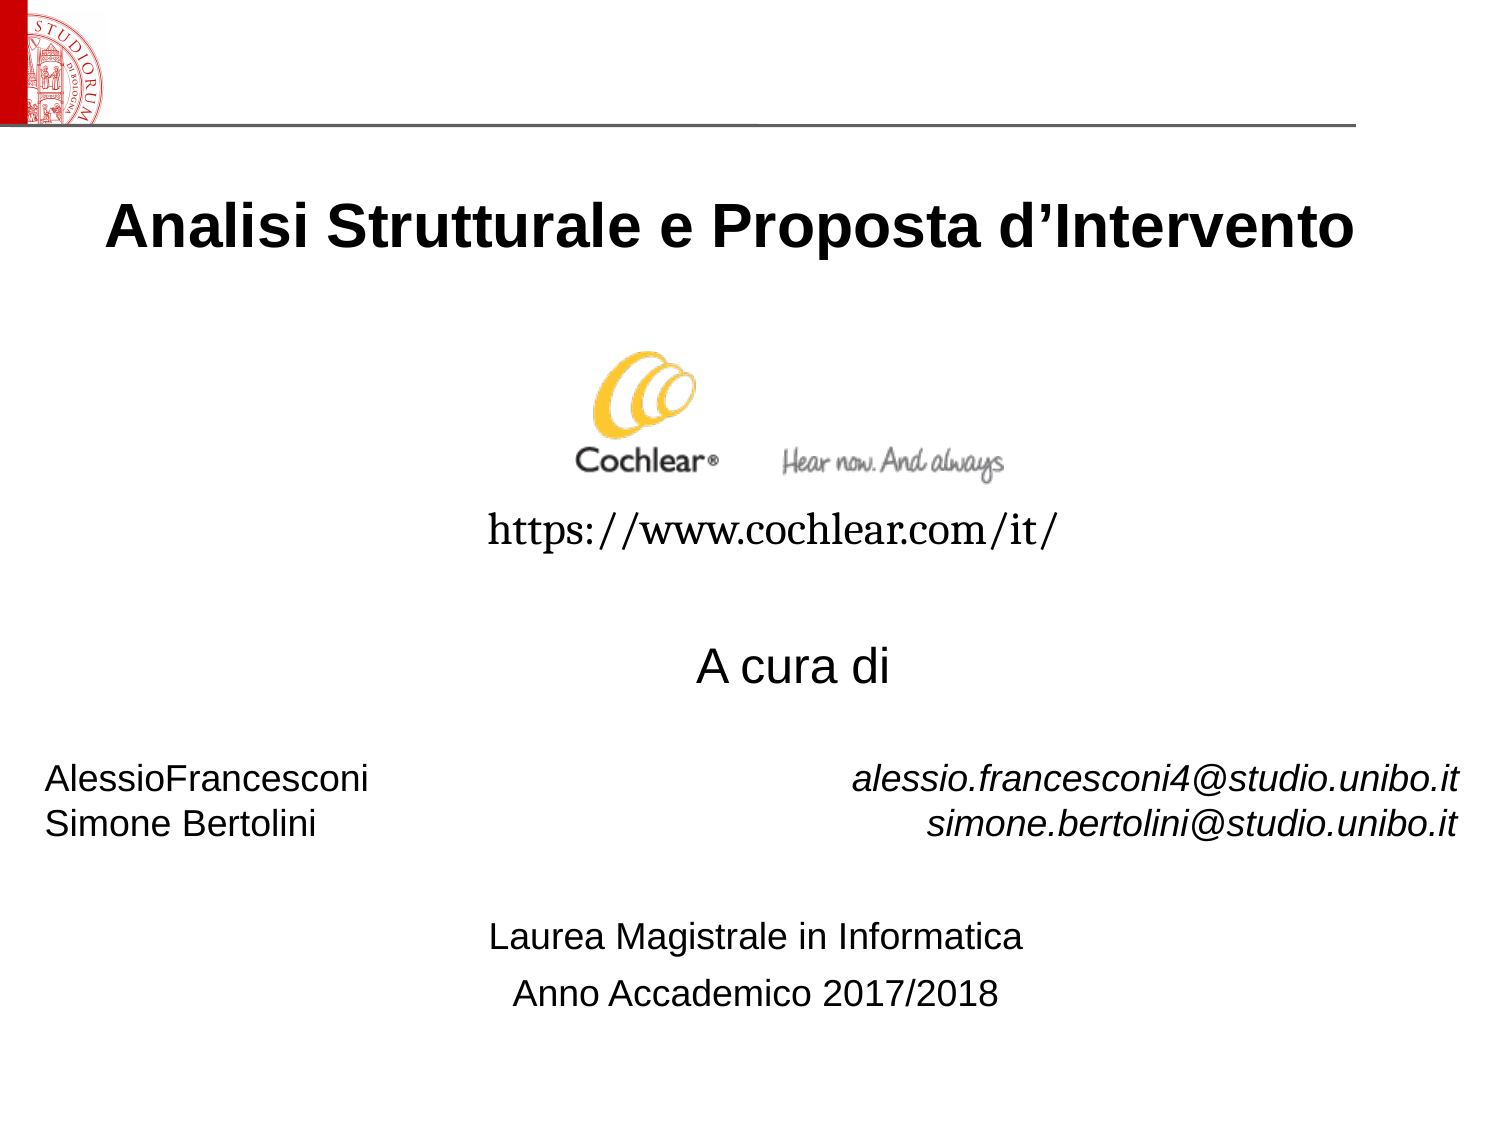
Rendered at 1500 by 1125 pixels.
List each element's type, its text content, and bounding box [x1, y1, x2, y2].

text_box https://www.cochlear.com/it/ [472, 496, 1146, 619]
subtitle A cura di AlessioFrancesconi alessio.francesconi4@studio.unibo.it Simone Bertolini simone.bertolini@studio.unibo.it Laurea Magistrale in Informatica Anno Accademico 2017/2018 [11, 625, 1500, 1063]
picture [28, 11, 107, 123]
title Analisi Strutturale e Proposta d’Intervento [82, 177, 1412, 419]
picture [575, 351, 1004, 485]
